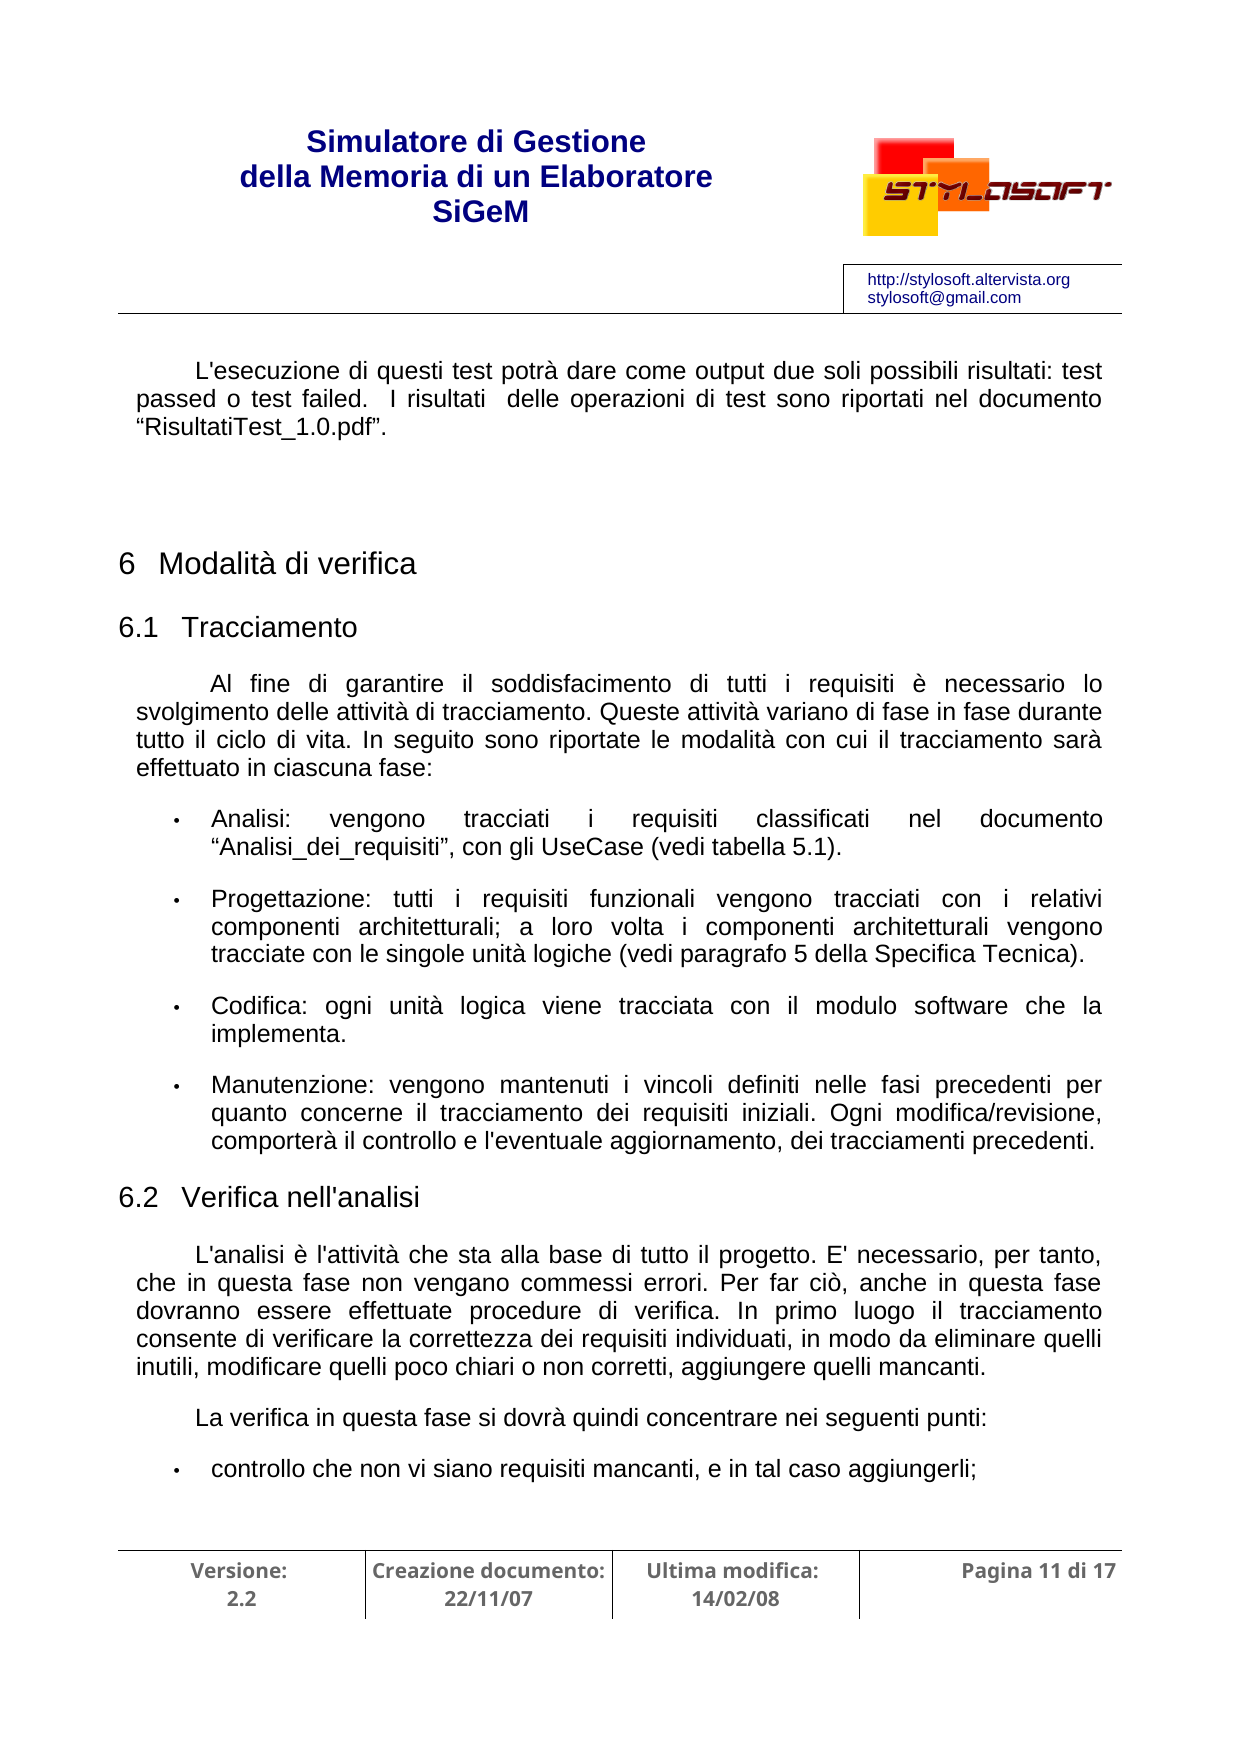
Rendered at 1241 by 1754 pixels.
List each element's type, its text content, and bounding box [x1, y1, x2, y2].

text La verifica in questa fase si dovrà quindi concentrare nei seguenti punti: [136, 1404, 1104, 1432]
text Al fine di garantire il soddisfacimento di tutti i requisiti è necessario lo svolgimento delle attività di tracciamento. Queste attività variano di fase in fase durante tutto il ciclo di vita. In seguito sono riportate le modalità con cui il tracciamento sarà effettuato in ciascuna fase: [136, 670, 1104, 782]
list Analisi: vengono tracciati i requisiti classificati nel documento “Analisi_dei_requisiti”, con gli UseCase (vedi tabella 5.1). [173, 805, 1104, 861]
subtitle Modalità di verifica [118, 546, 1122, 581]
list Progettazione: tutti i requisiti funzionali vengono tracciati con i relativi componenti architetturali; a loro volta i componenti architetturali vengono tracciate con le singole unità logiche (vedi paragrafo 5 della Specifica Tecnica). [173, 884, 1104, 968]
list Manutenzione: vengono mantenuti i vincoli definiti nelle fasi precedenti per quanto concerne il tracciamento dei requisiti iniziali. Ogni modifica/revisione, comporterà il controllo e l'eventuale aggiornamento, dei tracciamenti precedenti. [173, 1071, 1104, 1155]
picture [848, 123, 1117, 247]
subtitle Tracciamento [118, 611, 1122, 643]
subtitle Verifica nell'analisi [118, 1181, 1122, 1214]
list controllo che non vi siano requisiti mancanti, e in tal caso aggiungerli; [173, 1455, 1104, 1483]
text L'esecuzione di questi test potrà dare come output due soli possibili risultati: test passed o test failed. I risultati delle operazioni di test sono riportati nel documento “RisultatiTest_1.0.pdf”. [136, 357, 1104, 440]
text L'analisi è l'attività che sta alla base di tutto il progetto. E' necessario, per tanto, che in questa fase non vengano commessi errori. Per far ciò, anche in questa fase dovranno essere effettuate procedure di verifica. In primo luogo il tracciamento consente di verificare la correttezza dei requisiti individuati, in modo da eliminare quelli inutili, modificare quelli poco chiari o non corretti, aggiungere quelli mancanti. [136, 1241, 1104, 1380]
list Codifica: ogni unità logica viene tracciata con il modulo software che la implementa. [173, 992, 1104, 1048]
